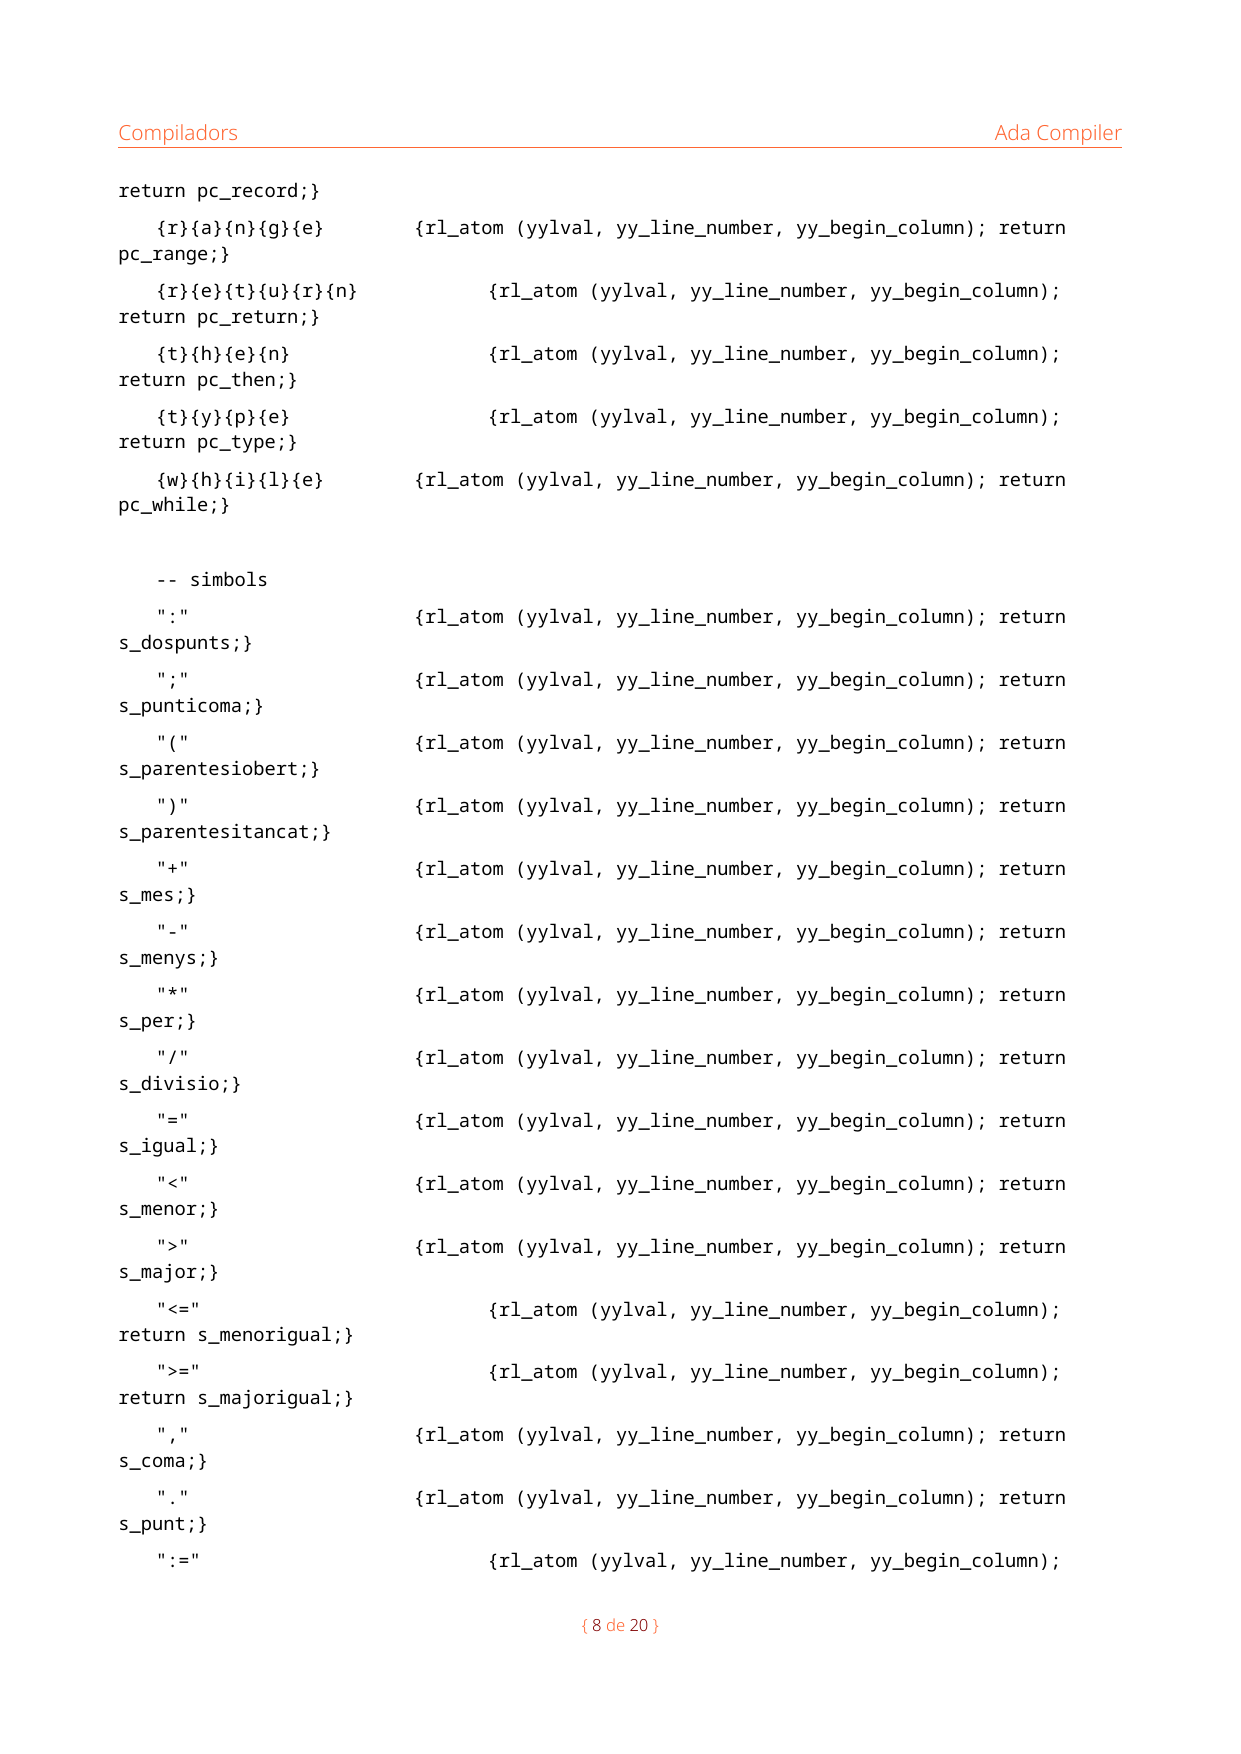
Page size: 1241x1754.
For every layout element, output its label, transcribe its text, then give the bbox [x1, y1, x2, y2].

text "*" {rl_atom (yylval, yy_line_number, yy_begin_column); return s_per;} [118, 981, 1122, 1032]
text ">" {rl_atom (yylval, yy_line_number, yy_begin_column); return s_major;} [118, 1233, 1122, 1284]
text "=" {rl_atom (yylval, yy_line_number, yy_begin_column); return s_igual;} [118, 1107, 1122, 1158]
text {r}{e}{t}{u}{r}{n} {rl_atom (yylval, yy_line_number, yy_begin_column); return pc_return;} [118, 277, 1122, 328]
text -- simbols [118, 566, 1122, 592]
text "(" {rl_atom (yylval, yy_line_number, yy_begin_column); return s_parentesiobert;} [118, 730, 1122, 781]
text "+" {rl_atom (yylval, yy_line_number, yy_begin_column); return s_mes;} [118, 856, 1122, 907]
text return pc_record;} [118, 177, 1122, 203]
text "<=" {rl_atom (yylval, yy_line_number, yy_begin_column); return s_menorigual;} [118, 1296, 1122, 1347]
text "-" {rl_atom (yylval, yy_line_number, yy_begin_column); return s_menys;} [118, 918, 1122, 969]
text {t}{h}{e}{n} {rl_atom (yylval, yy_line_number, yy_begin_column); return pc_then;} [118, 340, 1122, 391]
text ":" {rl_atom (yylval, yy_line_number, yy_begin_column); return s_dospunts;} [118, 604, 1122, 655]
text "/" {rl_atom (yylval, yy_line_number, yy_begin_column); return s_divisio;} [118, 1044, 1122, 1095]
text "." {rl_atom (yylval, yy_line_number, yy_begin_column); return s_punt;} [118, 1485, 1122, 1536]
text {r}{a}{n}{g}{e} {rl_atom (yylval, yy_line_number, yy_begin_column); return pc_range;} [118, 214, 1122, 266]
text ";" {rl_atom (yylval, yy_line_number, yy_begin_column); return s_punticoma;} [118, 667, 1122, 718]
text {w}{h}{i}{l}{e} {rl_atom (yylval, yy_line_number, yy_begin_column); return pc_while;} [118, 466, 1122, 517]
text ">=" {rl_atom (yylval, yy_line_number, yy_begin_column); return s_majorigual;} [118, 1359, 1122, 1410]
text ")" {rl_atom (yylval, yy_line_number, yy_begin_column); return s_parentesitancat;} [118, 793, 1122, 844]
text "<" {rl_atom (yylval, yy_line_number, yy_begin_column); return s_menor;} [118, 1170, 1122, 1221]
text {t}{y}{p}{e} {rl_atom (yylval, yy_line_number, yy_begin_column); return pc_type;} [118, 403, 1122, 454]
text "," {rl_atom (yylval, yy_line_number, yy_begin_column); return s_coma;} [118, 1422, 1122, 1473]
text ":=" {rl_atom (yylval, yy_line_number, yy_begin_column); [118, 1548, 1122, 1573]
